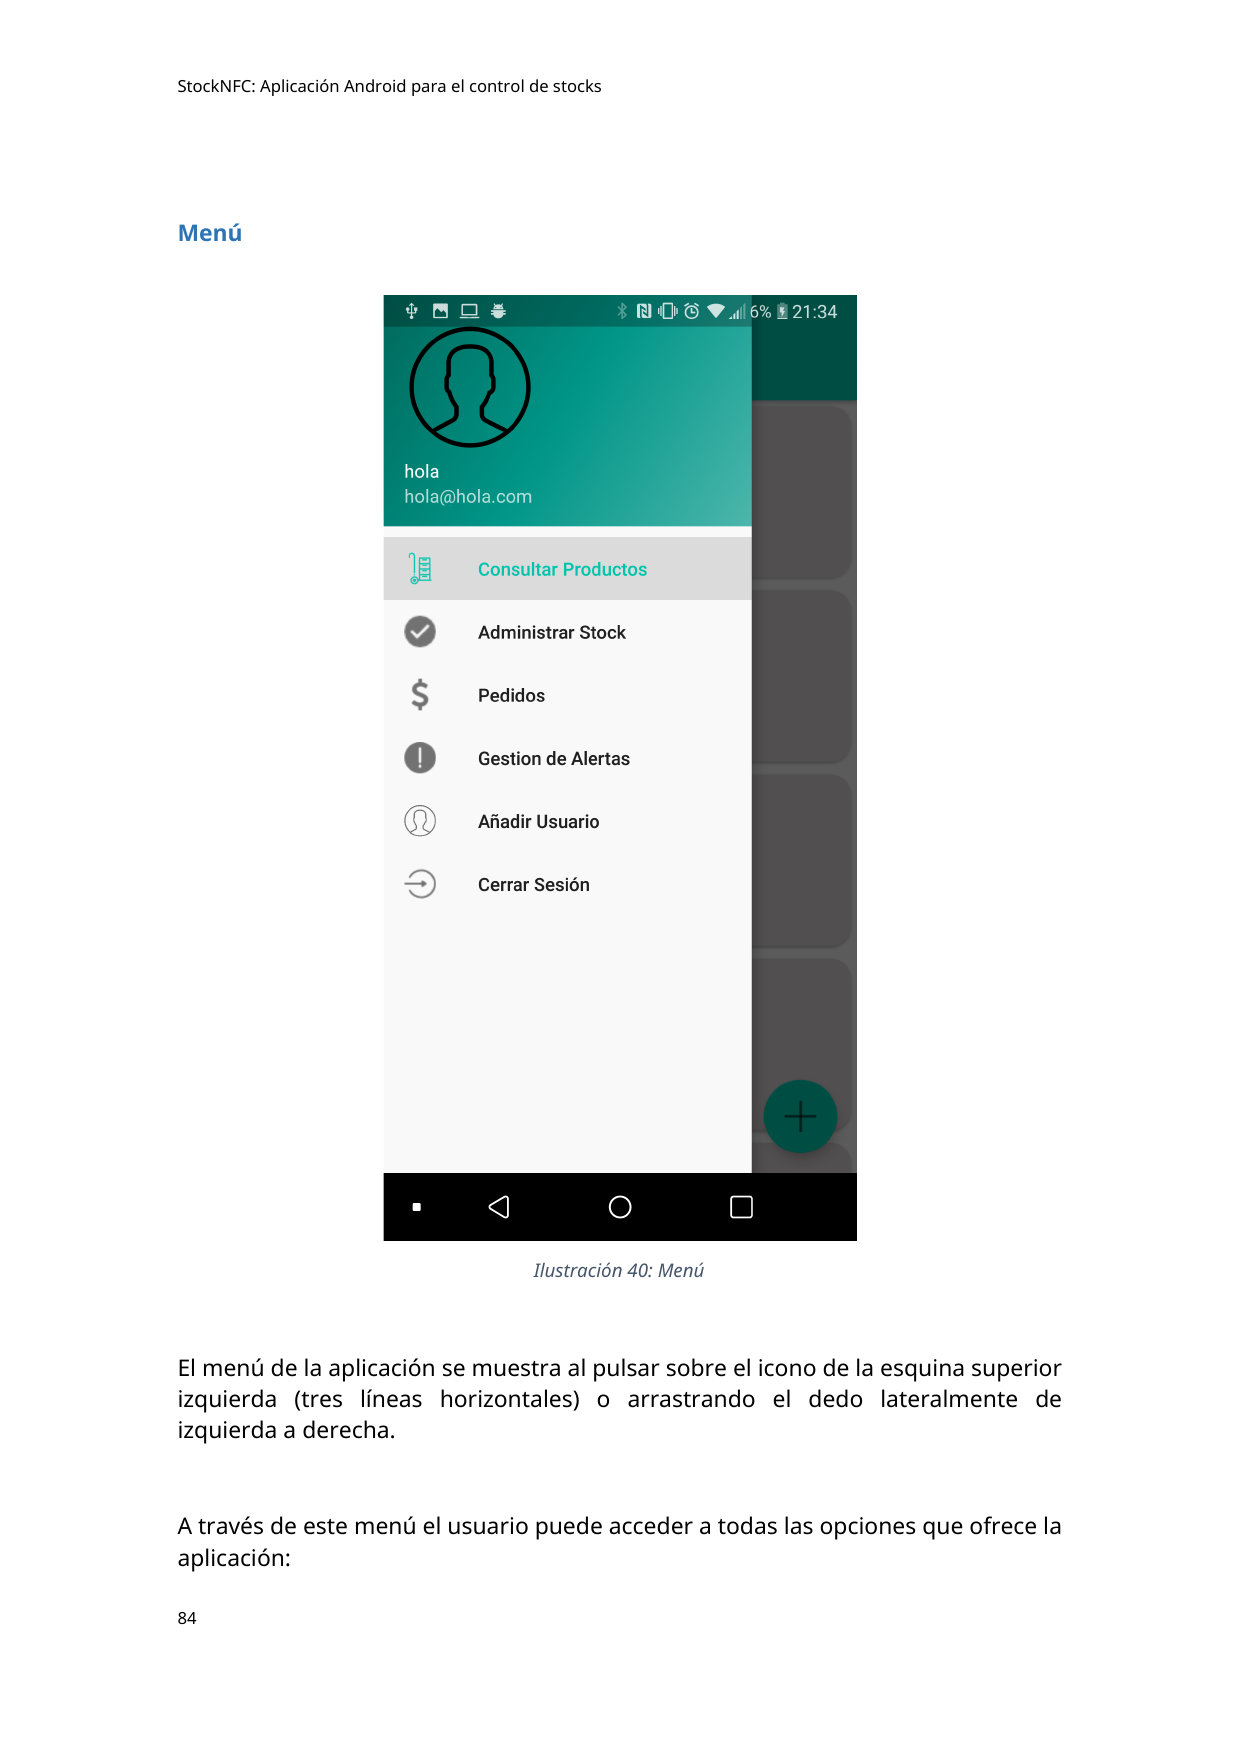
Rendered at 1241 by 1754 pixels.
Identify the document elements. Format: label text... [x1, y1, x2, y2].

text A través de este menú el usuario puede acceder a todas las opciones que ofrece la aplicación: [177, 1510, 1063, 1573]
text Ilustración 40: Menú [177, 1258, 1063, 1283]
text El menú de la aplicación se muestra al pulsar sobre el icono de la esquina superior izquierda (tres líneas horizontales) o arrastrando el dedo lateralmente de izquierda a derecha. [177, 1352, 1063, 1446]
subtitle Menú [177, 216, 1063, 248]
